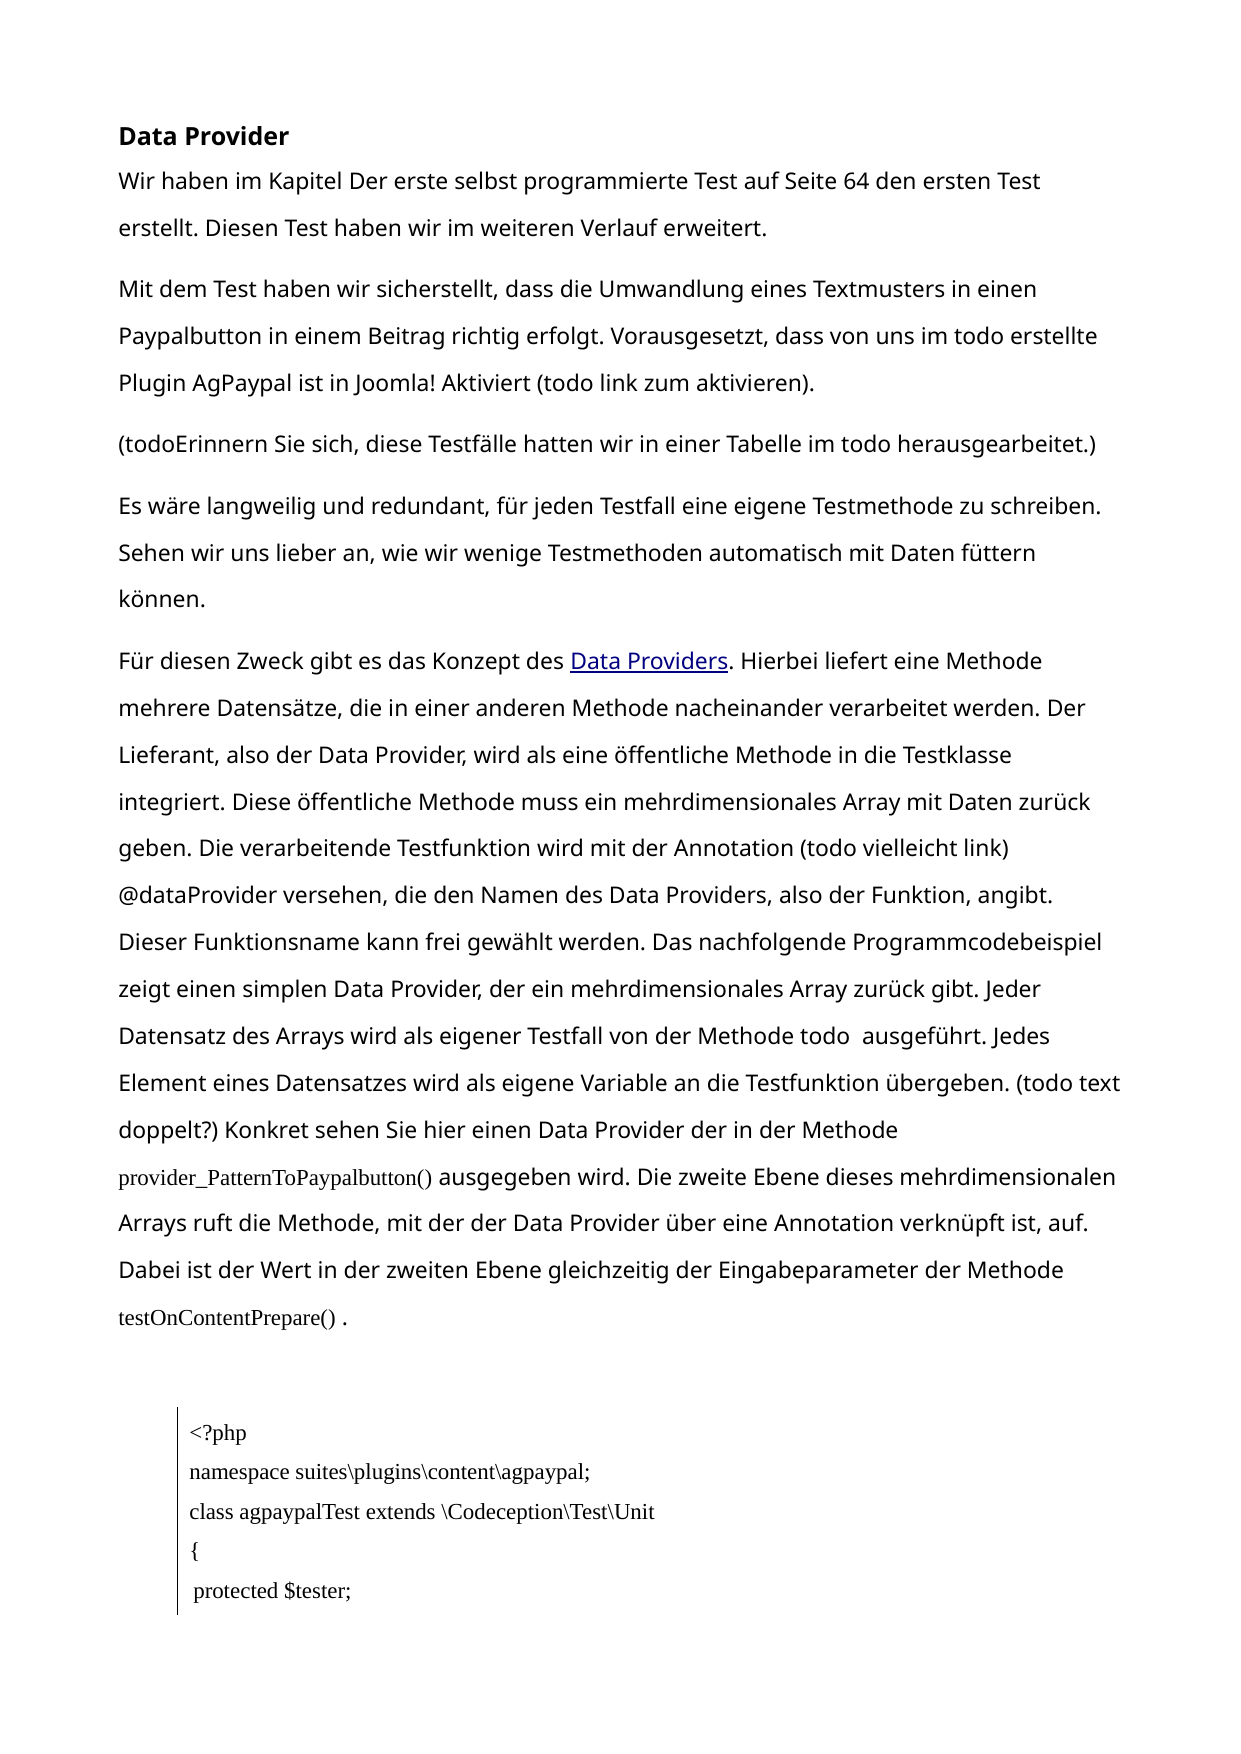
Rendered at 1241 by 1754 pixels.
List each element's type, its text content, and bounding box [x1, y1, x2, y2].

text <?php namespace suites\plugins\content\agpaypal; class agpaypalTest extends \Codeception\Test\Unit { protected $tester; [178, 1407, 1122, 1615]
text Für diesen Zweck gibt es das Konzept des Data Providers. Hierbei liefert eine Methode mehrere Datensätze, die in einer anderen Methode nacheinander verarbeitet werden. Der Lieferant, also der Data Provider, wird als eine öffentliche Methode in die Testklasse integriert. Diese öffentliche Methode muss ein mehrdimensionales Array mit Daten zurück geben. Die verarbeitende Testfunktion wird mit der Annotation (todo vielleicht link) @dataProvider versehen, die den Namen des Data Providers, also der Funktion, angibt. Dieser Funktionsname kann frei gewählt werden. Das nachfolgende Programmcodebeispiel zeigt einen simplen Data Provider, der ein mehrdimensionales Array zurück gibt. Jeder Datensatz des Arrays wird als eigener Testfall von der Methode todo ausgeführt. Jedes Element eines Datensatzes wird als eigene Variable an die Testfunktion übergeben. (todo text doppelt?) Konkret sehen Sie hier einen Data Provider der in der Methode provider_PatternToPaypalbutton() ausgegeben wird. Die zweite Ebene dieses mehrdimensionalen Arrays ruft die Methode, mit der der Data Provider über eine Annotation verknüpft ist, auf. Dabei ist der Wert in der zweiten Ebene gleichzeitig der Eingabeparameter der Methode testOnContentPrepare() . [118, 645, 1122, 1332]
subtitle Data Provider [118, 118, 1122, 152]
text (todoErinnern Sie sich, diese Testfälle hatten wir in einer Tabelle im todo herausgearbeitet.) [118, 428, 1122, 459]
text Mit dem Test haben wir sicherstellt, dass die Umwandlung eines Textmusters in einen Paypalbutton in einem Beitrag richtig erfolgt. Vorausgesetzt, dass von uns im todo erstellte Plugin AgPaypal ist in Joomla! Aktiviert (todo link zum aktivieren). [118, 273, 1122, 398]
text Es wäre langweilig und redundant, für jeden Testfall eine eigene Testmethode zu schreiben. Sehen wir uns lieber an, wie wir wenige Testmethoden automatisch mit Daten füttern können. [118, 490, 1122, 615]
text Wir haben im Kapitel Der erste selbst programmierte Test auf Seite 62 den ersten Test erstellt. Diesen Test haben wir im weiteren Verlauf erweitert. [118, 165, 1122, 243]
